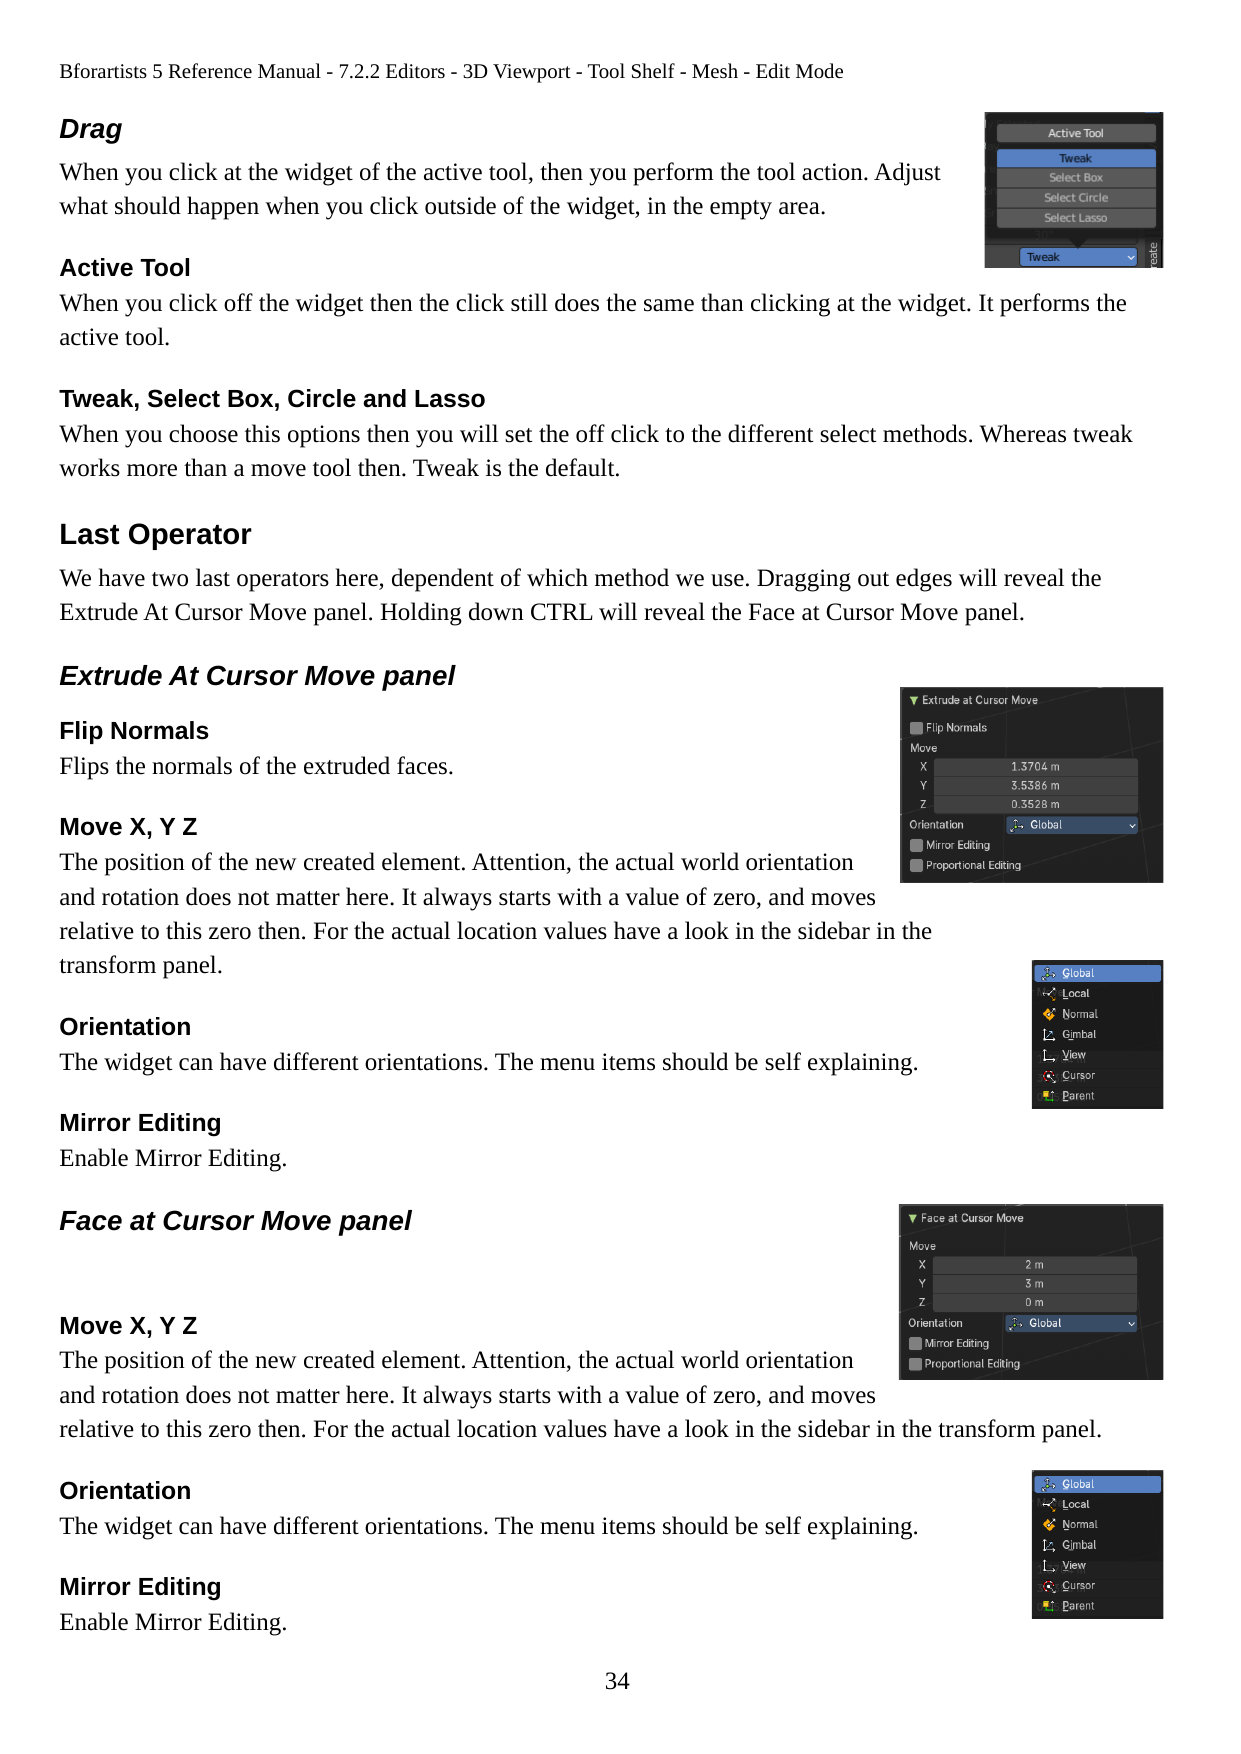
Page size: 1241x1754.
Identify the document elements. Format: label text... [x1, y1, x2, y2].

picture [898, 1204, 1164, 1380]
subtitle Face at Cursor Move panel [59, 1205, 898, 1237]
picture [1031, 960, 1164, 1109]
text The widget can have different orientations. The menu items should be self explaining. [59, 1047, 1031, 1076]
subtitle Move X, Y Z [59, 1311, 898, 1339]
text The widget can have different orientations. The menu items should be self explaining. [59, 1511, 1031, 1539]
subtitle [1164, 1205, 1181, 1237]
subtitle Drag [59, 113, 984, 144]
text When you click off the widget then the click still does the same than clicking at the widget. It performs the active tool. [59, 288, 1181, 351]
text Enable Mirror Editing. [59, 1607, 1181, 1636]
subtitle [1164, 716, 1181, 744]
subtitle Mirror Editing [59, 1572, 1031, 1601]
subtitle Move X, Y Z [59, 812, 900, 841]
subtitle Orientation [59, 1476, 1031, 1504]
subtitle [1164, 812, 1181, 841]
subtitle [1164, 1476, 1181, 1504]
text The position of the new created element. Attention, the actual world orientation and rotation does not matter here. It always starts with a value of zero, and moves relative to this zero then. For the actual location values have a look in the sidebar in the transform panel. [59, 1346, 1181, 1443]
text Enable Mirror Editing. [59, 1143, 1181, 1172]
subtitle Extrude At Cursor Move panel [59, 659, 1181, 691]
text Flips the normals of the extruded faces. [59, 751, 900, 779]
subtitle [1164, 1311, 1181, 1339]
subtitle Mirror Editing [59, 1108, 1181, 1137]
subtitle Flip Normals [59, 716, 900, 744]
picture [900, 687, 1164, 883]
subtitle Tweak, Select Box, Circle and Lasso [59, 384, 1181, 412]
subtitle Orientation [59, 1012, 1031, 1041]
text When you choose this options then you will set the off click to the different select methods. Whereas tweak works more than a move tool then. Tweak is the default. [59, 419, 1181, 482]
subtitle Active Tool [59, 253, 1181, 282]
text When you click at the widget of the active tool, then you perform the tool action. Adjust what should happen when you click outside of the widget, in the empty area. [59, 157, 984, 220]
subtitle [1164, 1012, 1181, 1041]
subtitle Last Operator [59, 517, 1181, 551]
text We have two last operators here, dependent of which method we use. Dragging out edges will reveal the Extrude At Cursor Move panel. Holding down CTRL will reveal the Face at Cursor Move panel. [59, 563, 1181, 626]
text The position of the new created element. Attention, the actual world orientation and rotation does not matter here. It always starts with a value of zero, and moves relative to this zero then. For the actual location values have a look in the sidebar in the transform panel. [59, 847, 1181, 979]
subtitle [1164, 113, 1181, 144]
subtitle [1164, 1572, 1181, 1601]
picture [984, 112, 1164, 268]
picture [1031, 1470, 1164, 1619]
